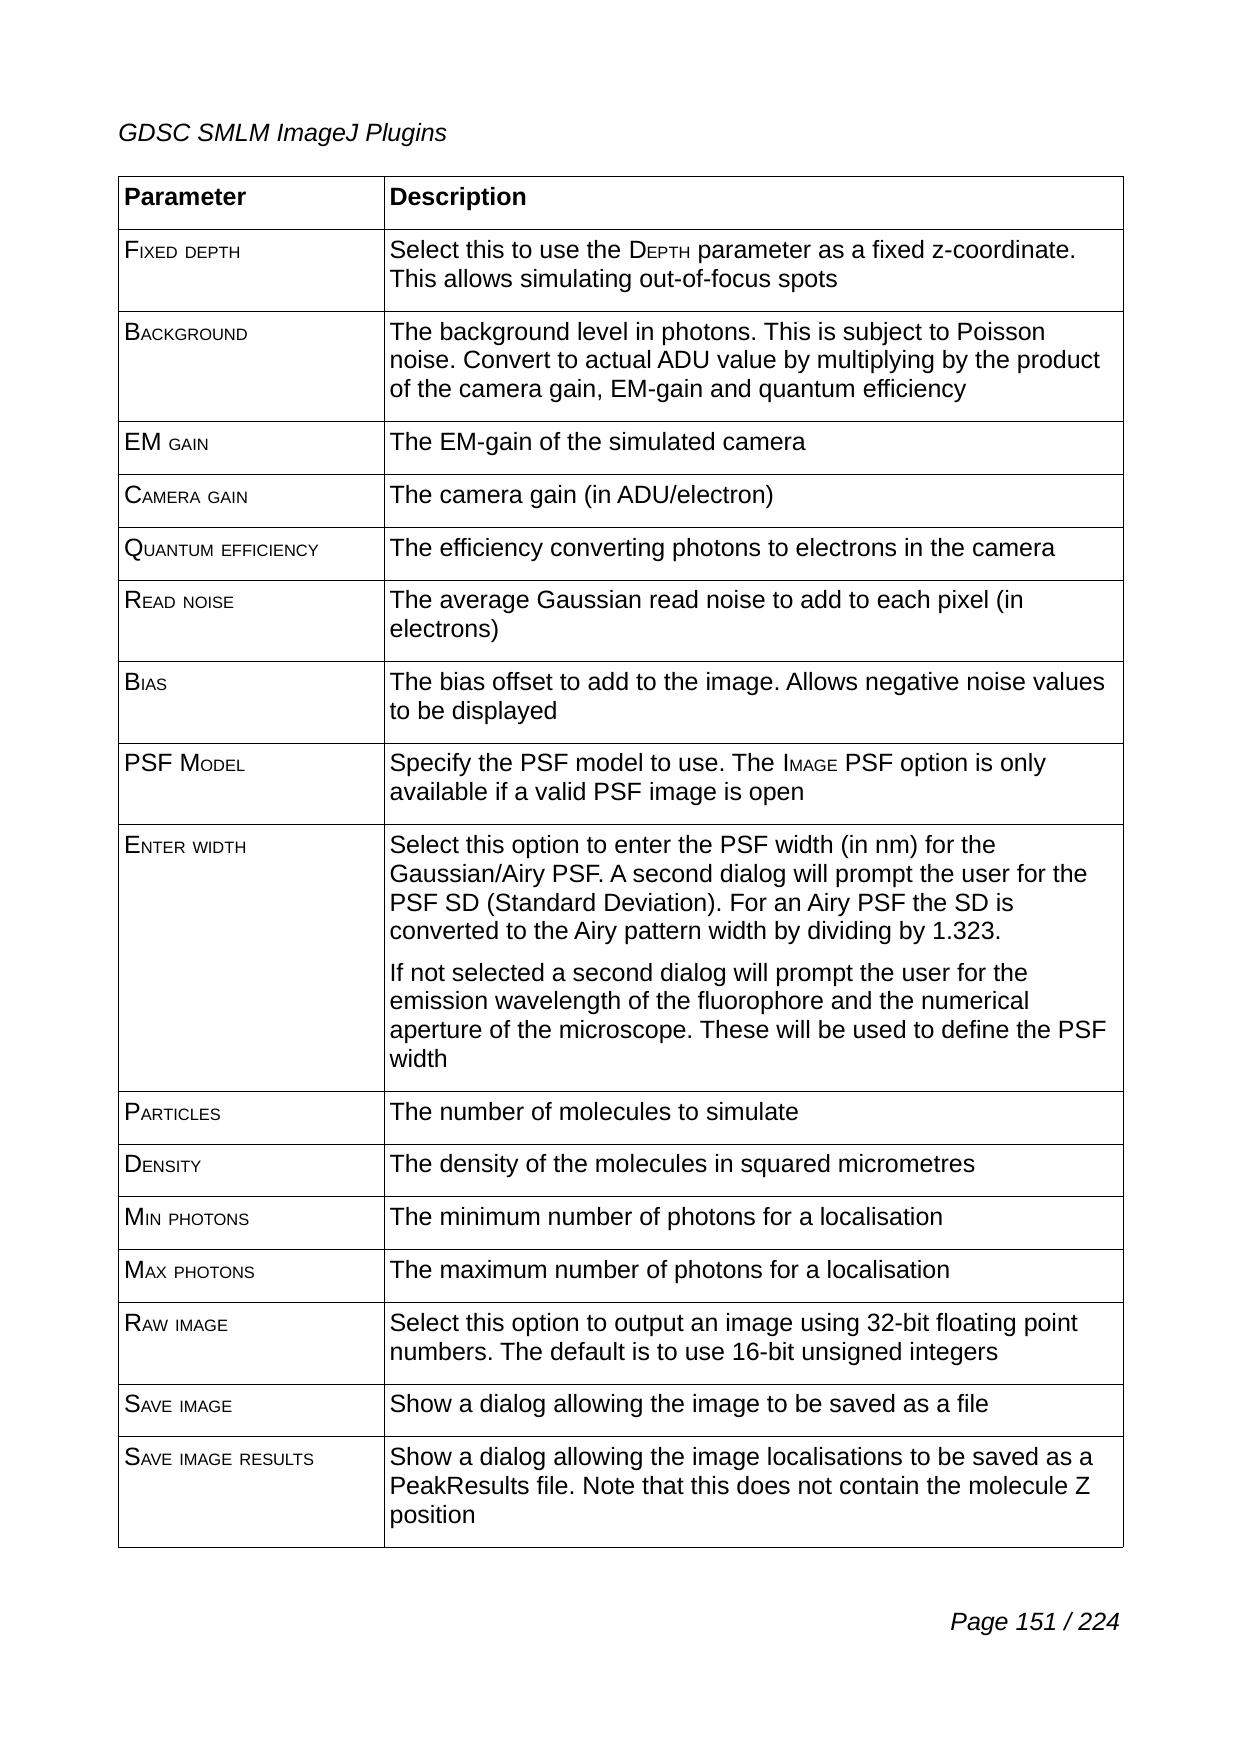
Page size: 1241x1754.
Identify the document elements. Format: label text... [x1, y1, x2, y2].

table_cell Density [119, 1145, 384, 1196]
table_cell The average Gaussian read noise to add to each pixel (in electrons) [385, 581, 1123, 661]
table_cell The minimum number of photons for a localisation [385, 1197, 1123, 1249]
table_cell Fixed depth [119, 230, 384, 311]
table_cell Particles [119, 1092, 384, 1143]
table_cell Show a dialog allowing the image localisations to be saved as a PeakResults file. Note that this does not contain the molecule Z position [385, 1437, 1123, 1547]
table_cell Min photons [119, 1197, 384, 1249]
table_header Description [385, 177, 1123, 229]
table_cell PSF Model [119, 744, 384, 824]
table_cell Show a dialog allowing the image to be saved as a file [385, 1385, 1123, 1436]
table_cell Read noise [119, 581, 384, 661]
table_cell Bias [119, 662, 384, 743]
table_cell The background level in photons. This is subject to Poisson noise. Convert to actual ADU value by multiplying by the product of the camera gain, EM-gain and quantum efficiency [385, 312, 1123, 421]
table_cell The density of the molecules in squared micrometres [385, 1145, 1123, 1196]
table_cell Background [119, 312, 384, 421]
table_cell EM gain [119, 422, 384, 474]
table_cell The camera gain (in ADU/electron) [385, 475, 1123, 527]
table_cell Quantum efficiency [119, 528, 384, 579]
table_cell Enter width [119, 825, 384, 1091]
table_cell Max photons [119, 1250, 384, 1302]
table_cell Specify the PSF model to use. The Image PSF option is only available if a valid PSF image is open [385, 744, 1123, 824]
table_cell Camera gain [119, 475, 384, 527]
table_cell The efficiency converting photons to electrons in the camera [385, 528, 1123, 579]
table_header Parameter [119, 177, 384, 229]
table_cell The maximum number of photons for a localisation [385, 1250, 1123, 1302]
table_cell Save image results [119, 1437, 384, 1547]
table_cell Raw image [119, 1303, 384, 1383]
table_cell Select this to use the Depth parameter as a fixed z-coordinate. This allows simulating out-of-focus spots [385, 230, 1123, 311]
table_cell The number of molecules to simulate [385, 1092, 1123, 1143]
table_cell Select this option to enter the PSF width (in nm) for the Gaussian/Airy PSF. A second dialog will prompt the user for the PSF SD (Standard Deviation). For an Airy PSF the SD is converted to the Airy pattern width by dividing by 1.323. If not selected a second dialog will prompt the user for the emission wavelength of the fluorophore and the numerical aperture of the microscope. These will be used to define the PSF width [385, 825, 1123, 1091]
table_cell The bias offset to add to the image. Allows negative noise values to be displayed [385, 662, 1123, 743]
table_cell Select this option to output an image using 32-bit floating point numbers. The default is to use 16-bit unsigned integers [385, 1303, 1123, 1383]
table_cell Save image [119, 1385, 384, 1436]
table_cell The EM-gain of the simulated camera [385, 422, 1123, 474]
